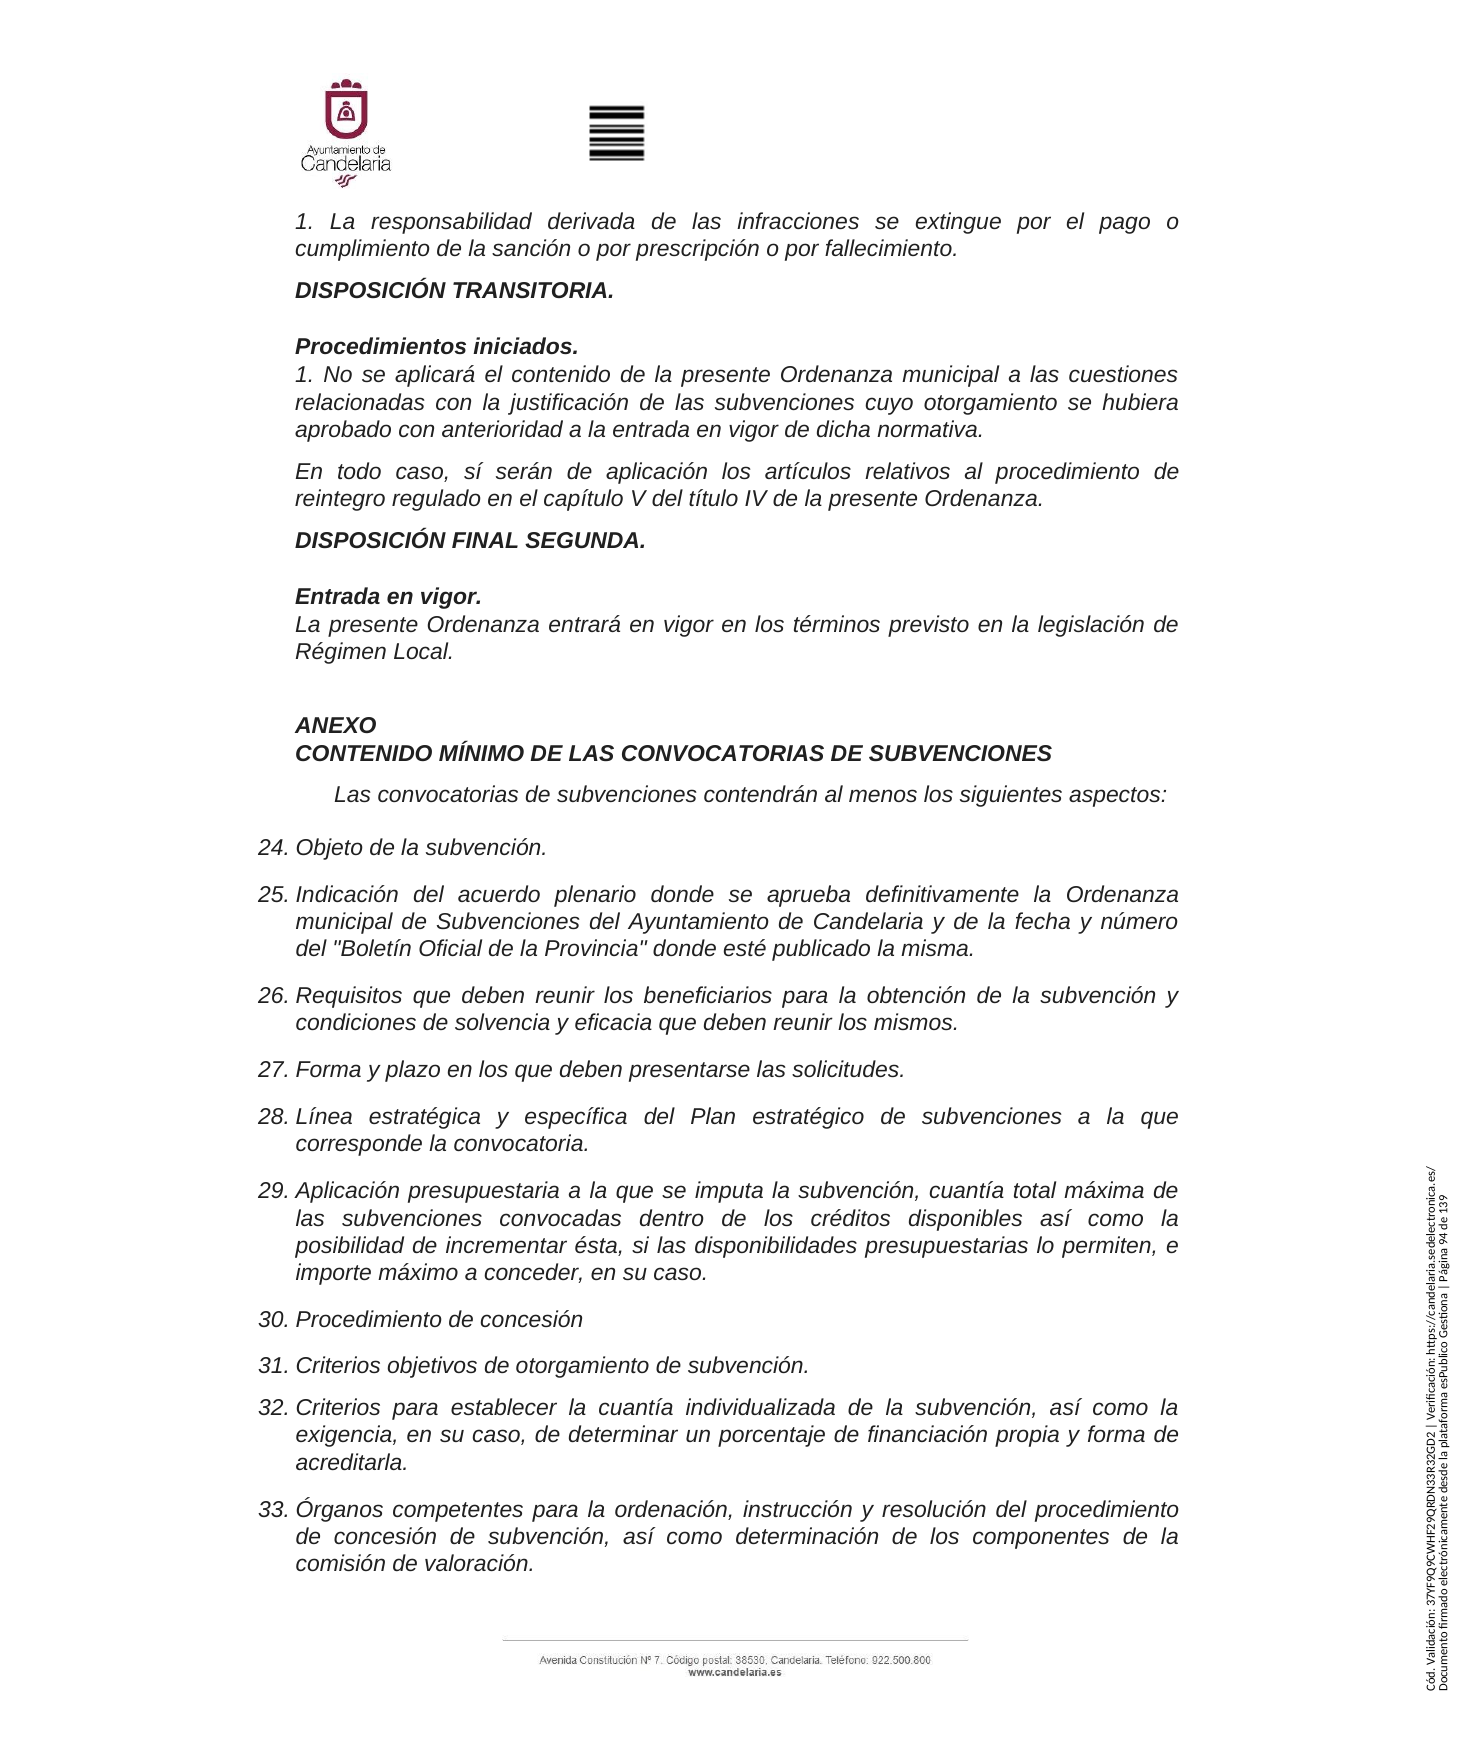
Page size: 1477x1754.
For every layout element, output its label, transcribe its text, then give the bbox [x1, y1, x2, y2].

list Línea estratégica y específica del Plan estratégico de subvenciones a la que corresponde la convocatoria. [258, 1103, 1182, 1157]
text 1. No se aplicará el contenido de la presente Ordenanza municipal a las cuestiones relacionadas con la justificación de las subvenciones cuyo otorgamiento se hubiera aprobado con anterioridad a la entrada en vigor de dicha normativa. [295, 361, 1182, 442]
list Objeto de la subvención. [258, 833, 1182, 860]
text Entrada en vigor. [295, 583, 1182, 609]
list Criterios para establecer la cuantía individualizada de la subvención, así como la exigencia, en su caso, de determinar un porcentaje de financiación propia y forma de acreditarla. [258, 1394, 1182, 1475]
text La presente Ordenanza entrará en vigor en los términos previsto en la legislación de Régimen Local. [295, 611, 1182, 664]
list Criterios objetivos de otorgamiento de subvención. [258, 1352, 1182, 1379]
text Procedimientos iniciados. [295, 333, 1182, 360]
list Indicación del acuerdo plenario donde se aprueba definitivamente la Ordenanza municipal de Subvenciones del Ayuntamiento de Candelaria y de la fecha y número del "Boletín Oficial de la Provincia" donde esté publicado la misma. [258, 881, 1182, 961]
list Forma y plazo en los que deben presentarse las solicitudes. [258, 1056, 1182, 1082]
text DISPOSICIÓN FINAL SEGUNDA. [295, 527, 1182, 553]
text DISPOSICIÓN TRANSITORIA. [295, 277, 1182, 303]
text CONTENIDO MÍNIMO DE LAS CONVOCATORIAS DE SUBVENCIONES [295, 740, 1182, 766]
text 1. La responsabilidad derivada de las infracciones se extingue por el pago o cumplimiento de la sanción o por prescripción o por fallecimiento. [295, 208, 1182, 261]
list Procedimiento de concesión [258, 1306, 1182, 1332]
text ANEXO [295, 712, 1182, 738]
text En todo caso, sí serán de aplicación los artículos relativos al procedimiento de reintegro regulado en el capítulo V del título IV de la presente Ordenanza. [295, 458, 1182, 511]
list Requisitos que deben reunir los beneficiarios para la obtención de la subvención y condiciones de solvencia y eficacia que deben reunir los mismos. [258, 982, 1182, 1035]
text Las convocatorias de subvenciones contendrán al menos los siguientes aspectos: [334, 781, 1182, 808]
list Aplicación presupuestaria a la que se imputa la subvención, cuantía total máxima de las subvenciones convocadas dentro de los créditos disponibles así como la posibilidad de incrementar ésta, si las disponibilidades presupuestarias lo permiten, e importe máximo a conceder, en su caso. [258, 1177, 1182, 1285]
list Órganos competentes para la ordenación, instrucción y resolución del procedimiento de concesión de subvención, así como determinación de los componentes de la comisión de valoración. [258, 1496, 1182, 1576]
